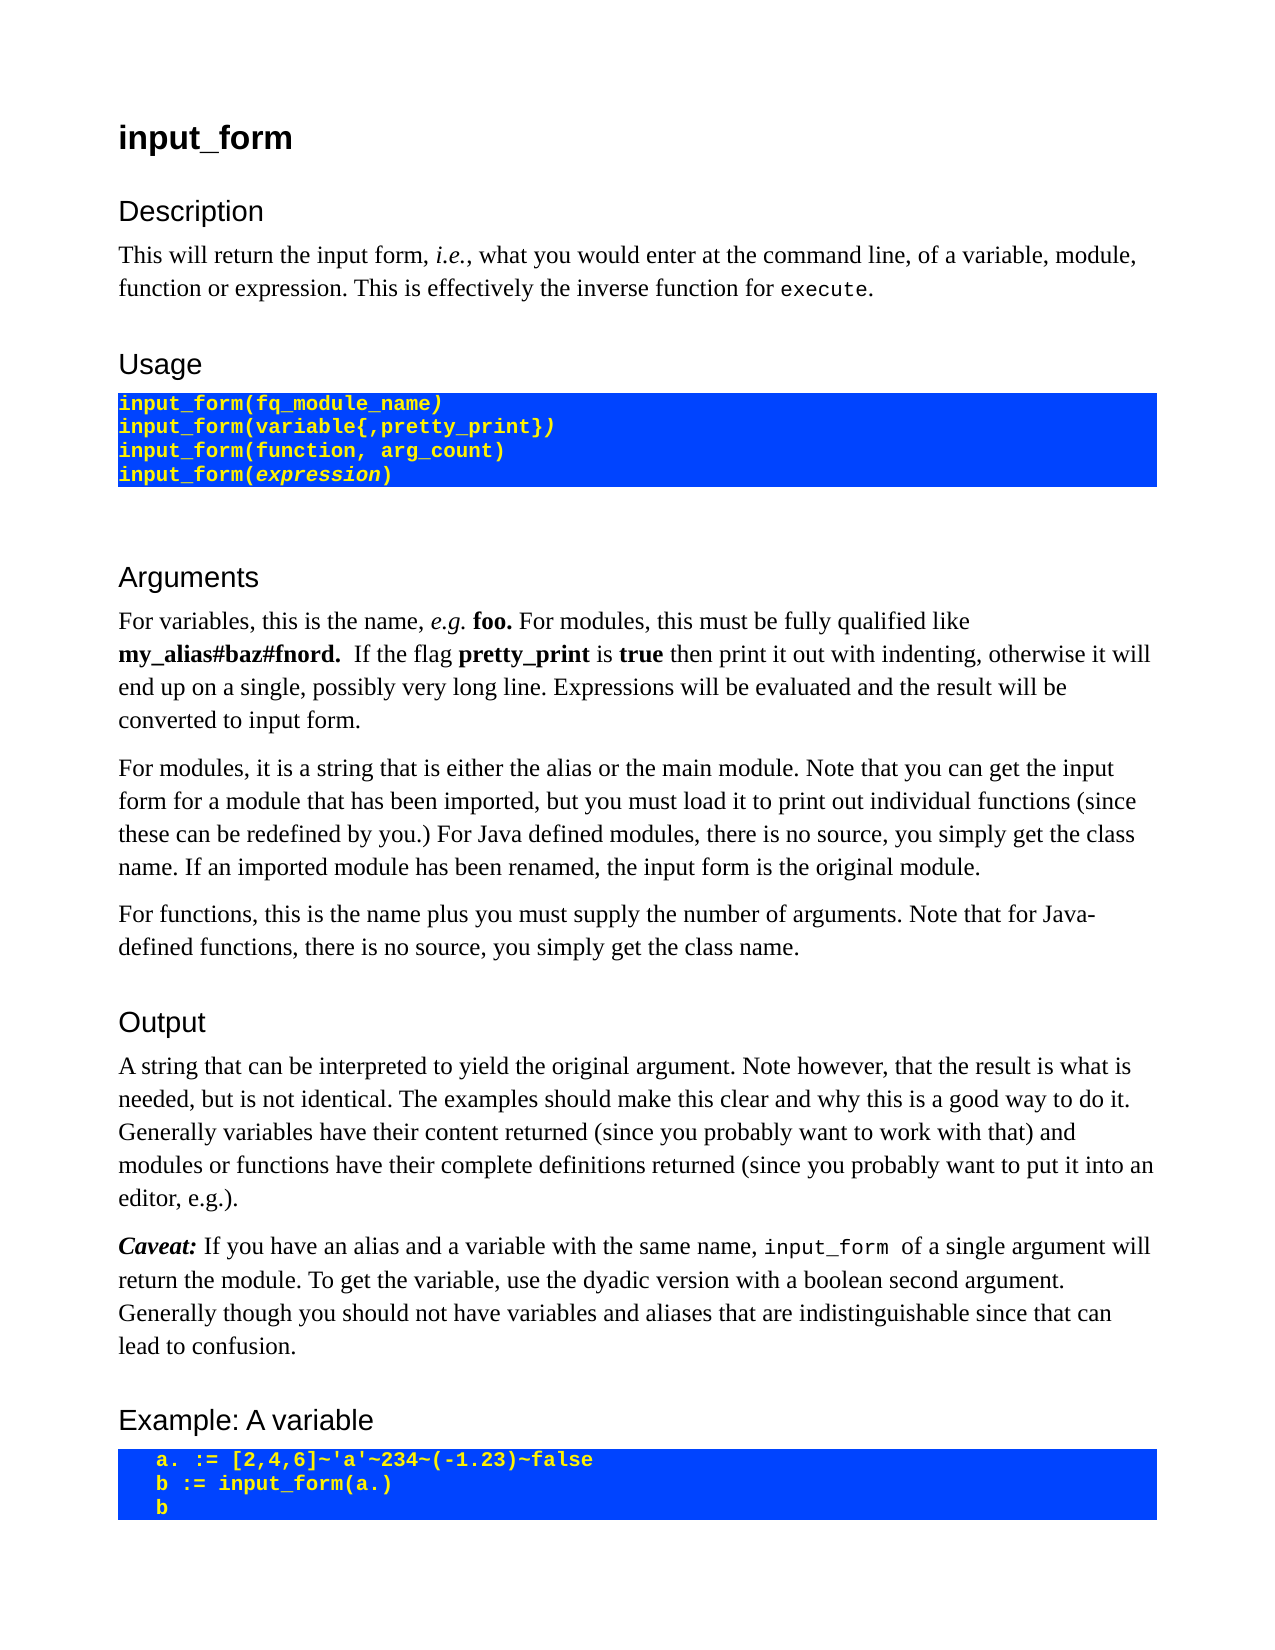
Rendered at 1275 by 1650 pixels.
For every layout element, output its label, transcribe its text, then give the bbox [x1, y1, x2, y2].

text For variables, this is the name, e.g. foo. For modules, this must be fully qualified like my_alias#baz#fnord. If the flag pretty_print is true then print it out with indenting, otherwise it will end up on a single, possibly very long line. Expressions will be evaluated and the result will be converted to input form. [118, 606, 1157, 734]
text input_form(fq_module_name) [118, 393, 1157, 417]
subtitle Output [118, 1005, 1157, 1039]
text input_form(function, arg_count) [118, 440, 1157, 464]
text This will return the input form, i.e., what you would enter at the command line, of a variable, module, function or expression. This is effectively the inverse function for execute. [118, 240, 1157, 303]
text For functions, this is the name plus you must supply the number of arguments. Note that for Java-defined functions, there is no source, you simply get the class name. [118, 899, 1157, 961]
text b [118, 1497, 1157, 1520]
subtitle input_form [118, 118, 1157, 157]
text A string that can be interpreted to yield the original argument. Note however, that the result is what is needed, but is not identical. The examples should make this clear and why this is a good way to do it. Generally variables have their content returned (since you probably want to work with that) and modules or functions have their complete definitions returned (since you probably want to put it into an editor, e.g.). [118, 1051, 1157, 1212]
subtitle Example: A variable [118, 1403, 1157, 1437]
text input_form(expression) [118, 464, 1157, 487]
subtitle Description [118, 194, 1157, 228]
text a. := [2,4,6]~'a'~234~(-1.23)~false [118, 1449, 1157, 1473]
text b := input_form(a.) [118, 1473, 1157, 1497]
subtitle Arguments [118, 560, 1157, 594]
text Caveat: If you have an alias and a variable with the same name, input_form of a single argument will return the module. To get the variable, use the dyadic version with a boolean second argument. Generally though you should not have variables and aliases that are indistinguishable since that can lead to confusion. [118, 1231, 1157, 1359]
text For modules, it is a string that is either the alias or the main module. Note that you can get the input form for a module that has been imported, but you must load it to print out individual functions (since these can be redefined by you.) For Java defined modules, there is no source, you simply get the class name. If an imported module has been renamed, the input form is the original module. [118, 753, 1157, 881]
subtitle Usage [118, 347, 1157, 380]
text input_form(variable{,pretty_print}) [118, 417, 1157, 440]
